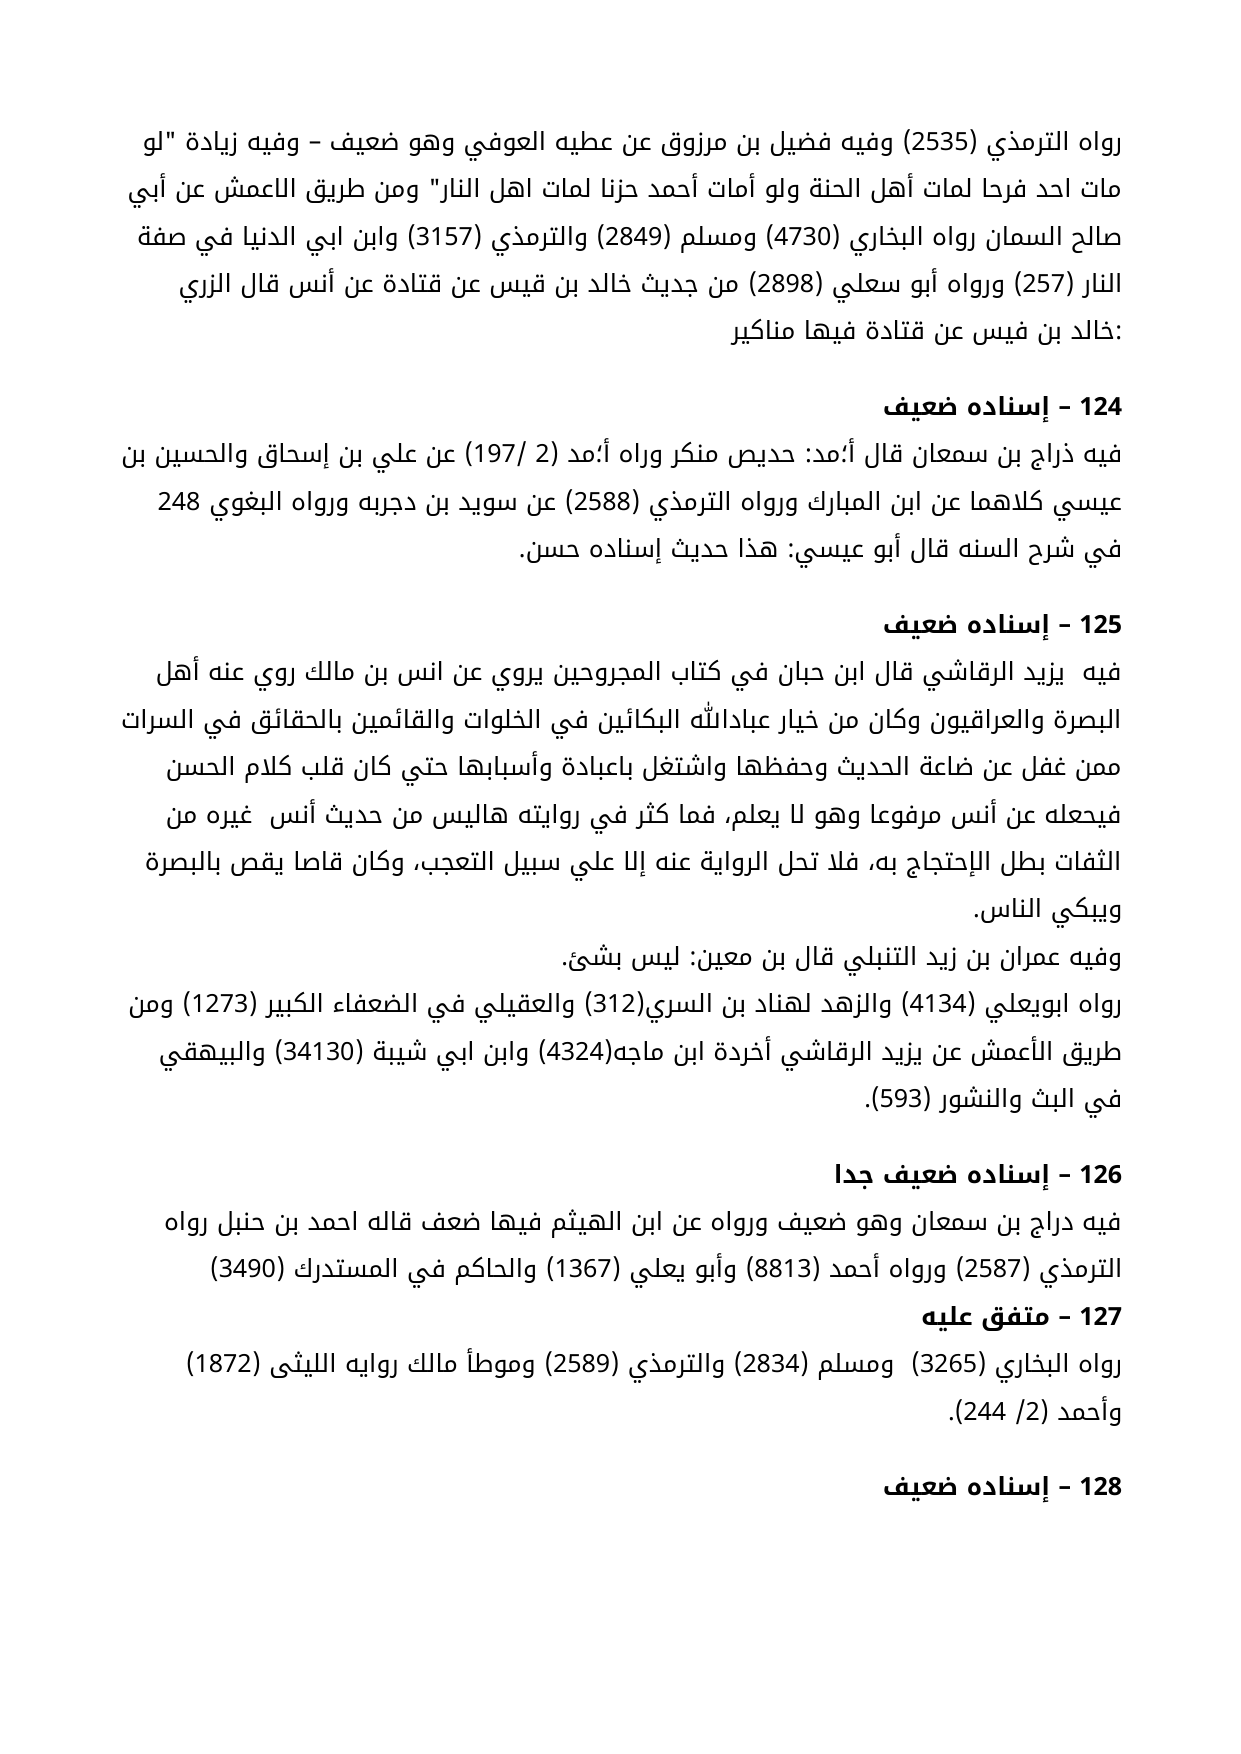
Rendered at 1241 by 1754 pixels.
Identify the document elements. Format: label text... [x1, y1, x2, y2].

text 128 – إسناده ضعيف [118, 1464, 1122, 1511]
text رواه ابويعلي (4134) والزهد لهناد بن السري(312) والعقيلي في الضعفاء الكبير (1273) ومن طريق الأعمش عن يزيد الرقاشي أخردة ابن ماجه(4324) وابن ابي شيبة (34130) والبيهقي في البث والنشور (593). [118, 981, 1122, 1123]
text 127 – متفق عليه [118, 1293, 1122, 1341]
text 124 – إسناده ضعيف [118, 383, 1122, 431]
text 125 – إسناده ضعيف [118, 601, 1122, 649]
text فيه دراج بن سمعان وهو ضعيف ورواه عن ابن الهيثم فيها ضعف قاله احمد بن حنبل رواه الترمذي (2587) ورواه أحمد (8813) وأبو يعلي (1367) والحاكم في المستدرك (3490) [118, 1198, 1122, 1293]
text رواه الترمذي (2535) وفيه فضيل بن مرزوق عن عطيه العوفي وهو ضعيف – وفيه زيادة "لو مات احد فرحا لمات أهل الحنة ولو أمات أحمد حزنا لمات اهل النار" ومن طريق الاعمش عن أبي صالح السمان رواه البخاري (4730) ومسلم (2849) والترمذي (3157) وابن ابي الدنيا في صفة النار (257) ورواه أبو سعلي (2898) من جديث خالد بن قيس عن قتادة عن أنس قال الزري :خالد بن فيس عن قتادة فيها مناكير [118, 118, 1122, 355]
text وفيه عمران بن زيد التنبلي قال بن معين: ليس بشئ. [118, 933, 1122, 981]
text رواه البخاري (3265) ومسلم (2834) والترمذي (2589) وموطأ مالك روايه الليثى (1872) وأحمد (2/ 244). [118, 1341, 1122, 1435]
text 126 – إسناده ضعيف جدا [118, 1151, 1122, 1198]
text فيه ذراج بن سمعان قال أ؛مد: حديص منكر وراه أ؛مد (2 /197) عن علي بن إسحاق والحسين بن عيسي كلاهما عن ابن المبارك ورواه الترمذي (2588) عن سويد بن دجربه ورواه البغوي 248 في شرح السنه قال أبو عيسي: هذا حديث إسناده حسن. [118, 431, 1122, 573]
text فيه يزيد الرقاشي قال ابن حبان في كتاب المجروحين يروي عن انس بن مالك روي عنه أهل البصرة والعراقيون وكان من خيار عبادالله البكائين في الخلوات والقائمين بالحقائق في السرات ممن غفل عن ضاعة الحديث وحفظها واشتغل باعبادة وأسبابها حتي كان قلب كلام الحسن فيحعله عن أنس مرفوعا وهو لا يعلم، فما كثر في روايته هاليس من حديث أنس غيره من الثفات بطل الإحتجاج به، فلا تحل الرواية عنه إلا علي سبيل التعجب، وكان قاصا يقص بالبصرة ويبكي الناس. [118, 649, 1122, 933]
